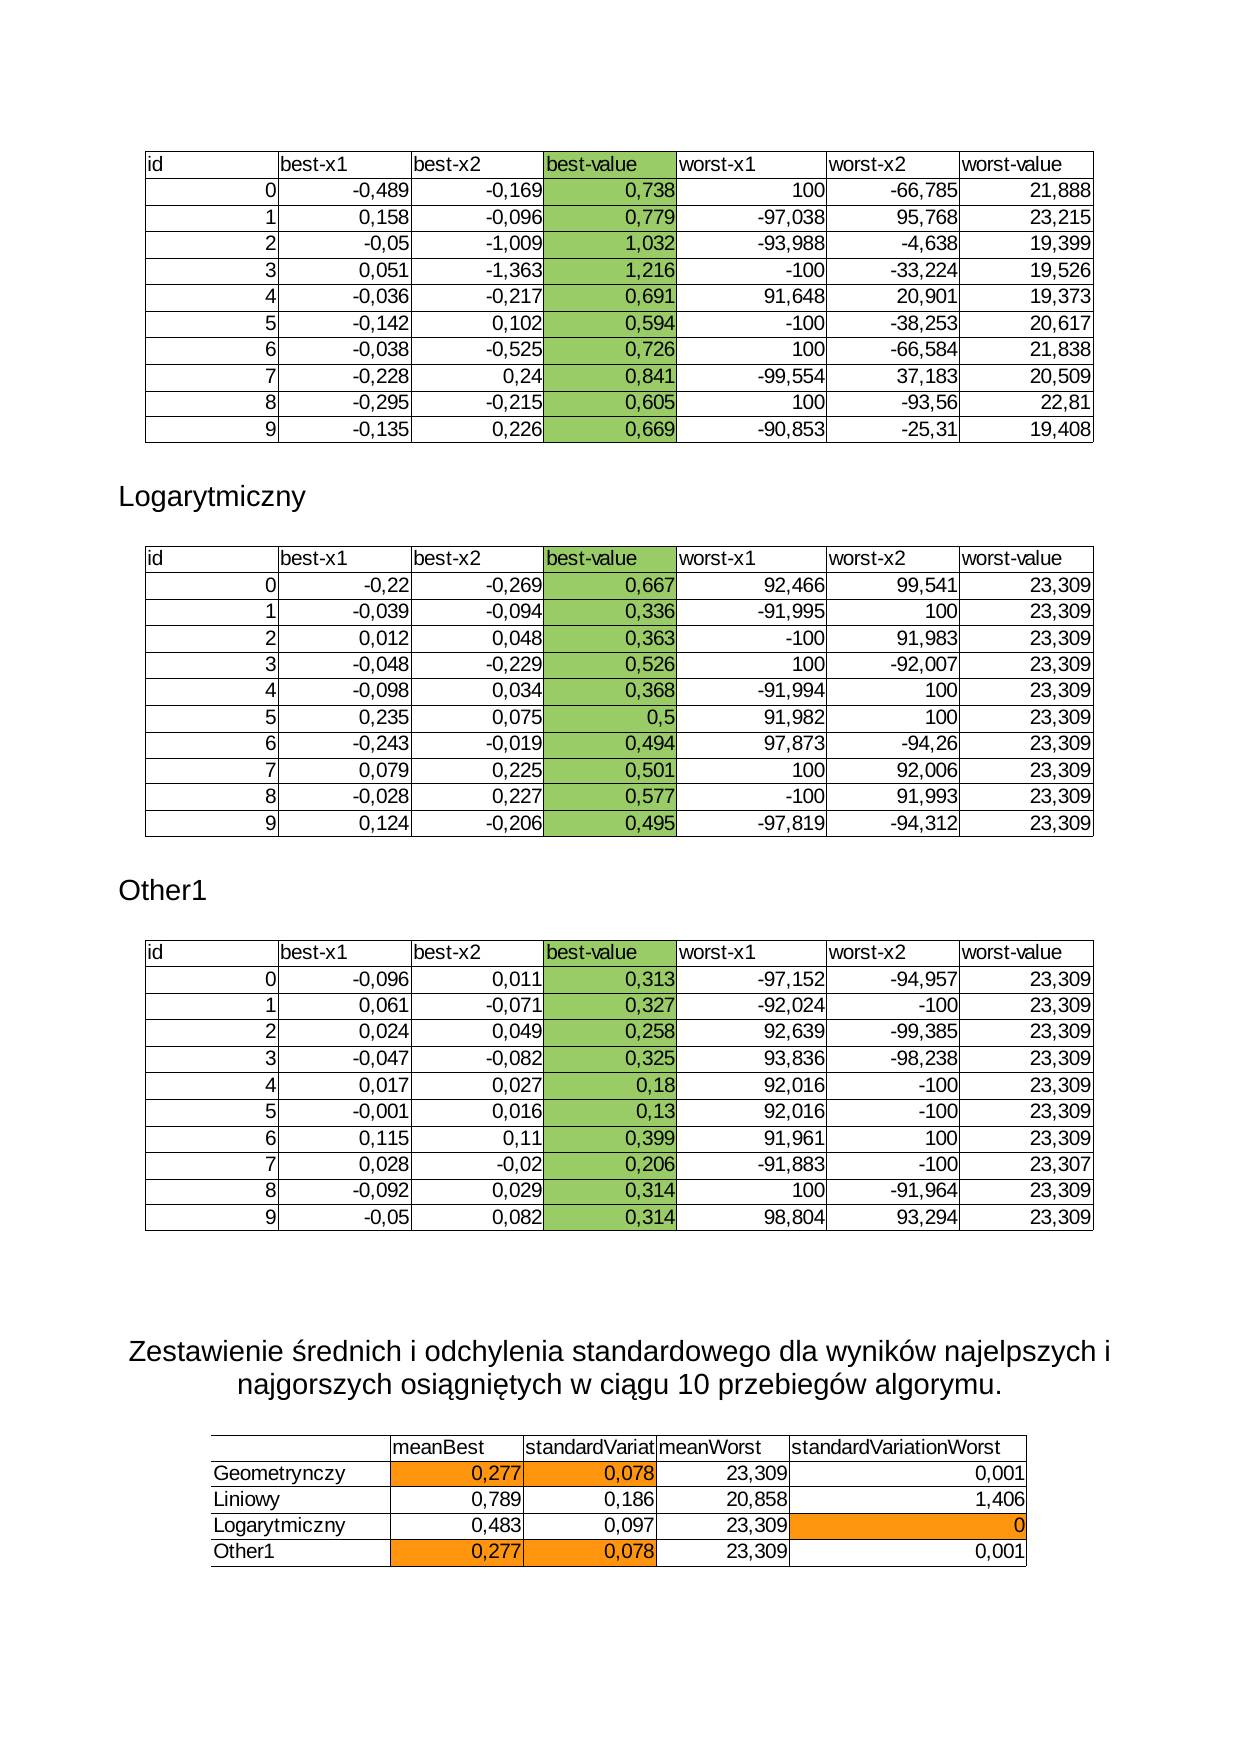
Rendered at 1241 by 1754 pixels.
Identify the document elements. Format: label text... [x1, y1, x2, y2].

text Zestawienie średnich i odchylenia standardowego dla wyników najelpszych i najgorszych osiągniętych w ciągu 10 przebiegów algorymu. [118, 1334, 1122, 1401]
text Other1 [118, 873, 1122, 906]
text Logarytmiczny [118, 479, 1122, 512]
